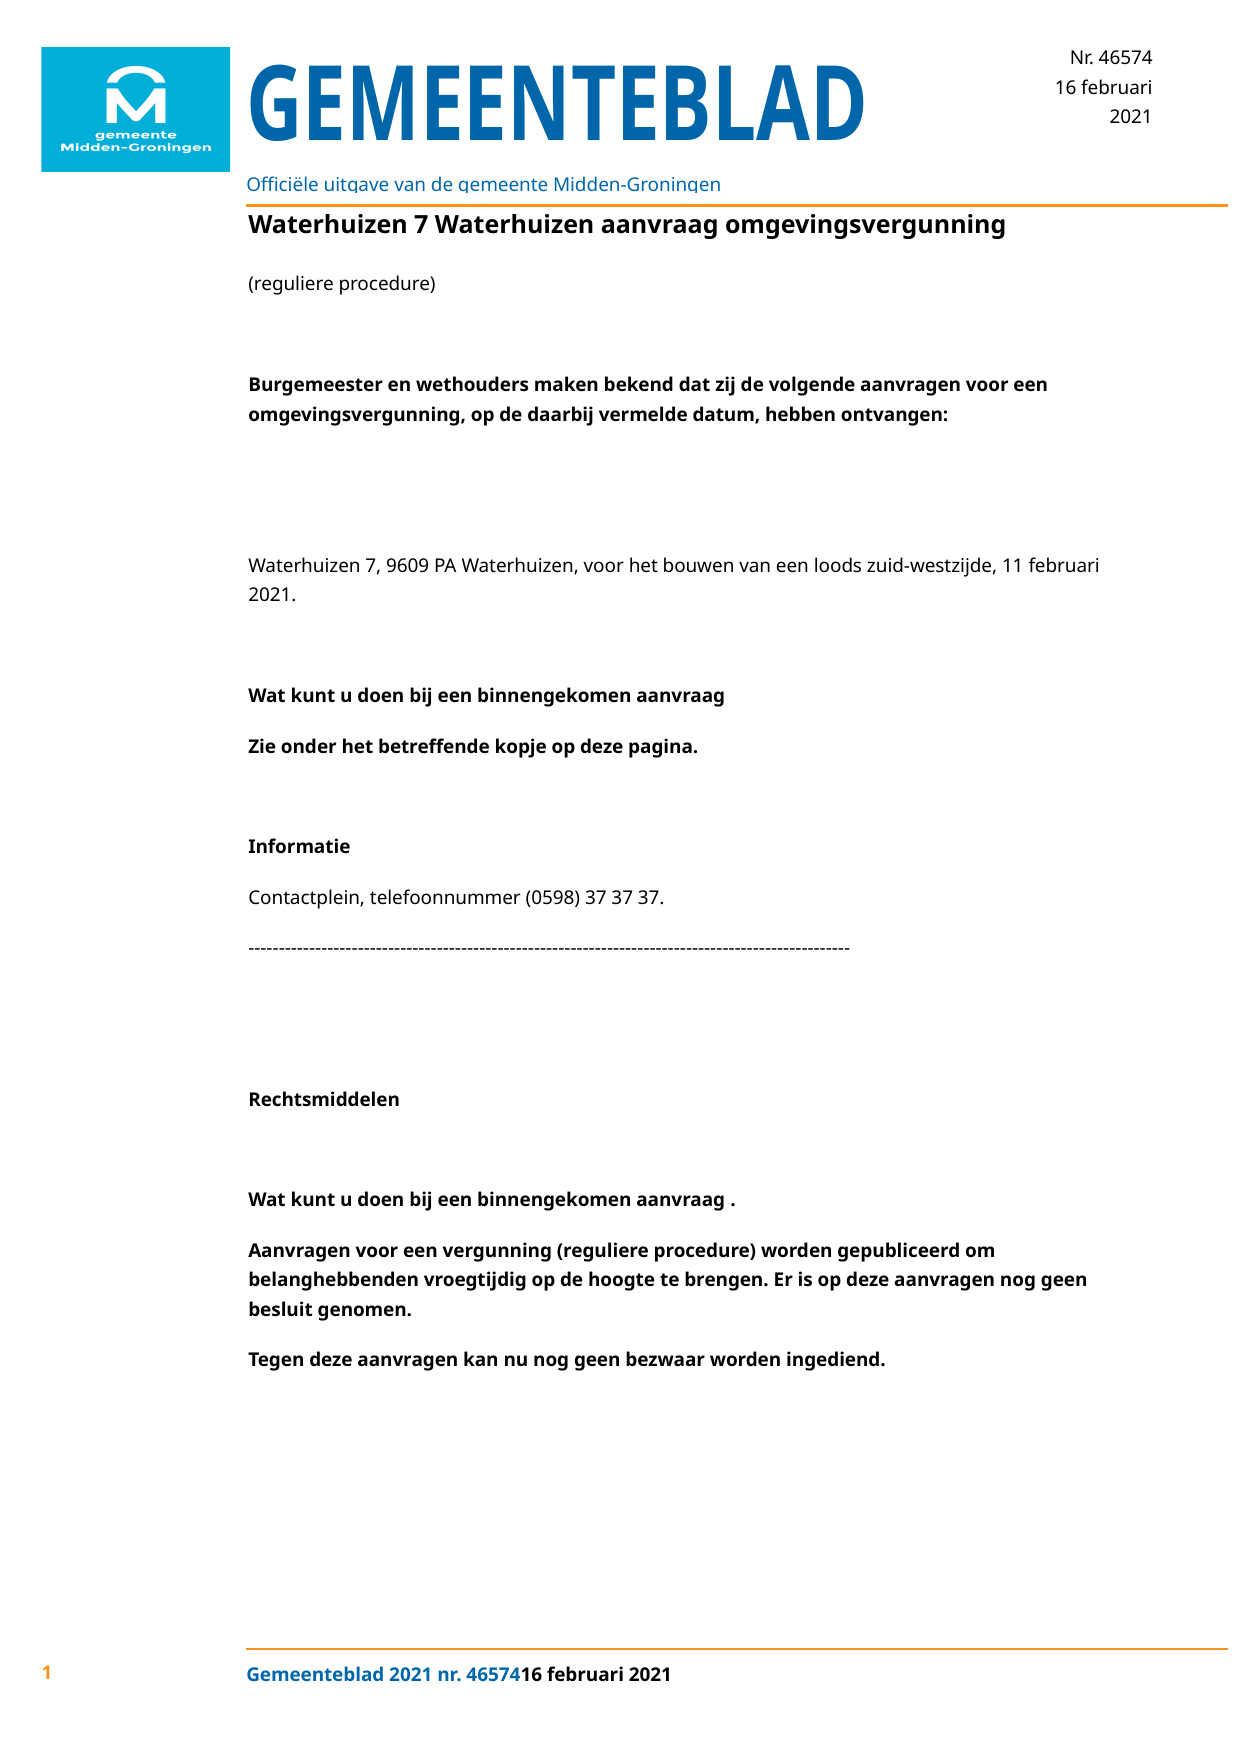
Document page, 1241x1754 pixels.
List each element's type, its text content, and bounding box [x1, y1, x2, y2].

text (reguliere procedure) [248, 270, 1152, 296]
text Informatie [248, 834, 1152, 859]
text Contactplein, telefoonnummer (0598) 37 37 37. [248, 884, 1152, 910]
text Zie onder het betreffende kopje op deze pagina. [248, 733, 1152, 758]
text Aanvragen voor een vergunning (reguliere procedure) worden gepubliceerd om belanghebbenden vroegtijdig op de hoogte te brengen. Er is op deze aanvragen nog geen besluit genomen. [248, 1237, 1152, 1322]
text Tegen deze aanvragen kan nu nog geen bezwaar worden ingediend. [248, 1347, 1152, 1372]
text Wat kunt u doen bij een binnengekomen aanvraag [248, 682, 1152, 708]
text Waterhuizen 7, 9609 PA Waterhuizen, voor het bouwen van een loods zuid-westzijde, 11 februari 2021. [248, 552, 1152, 607]
text Wat kunt u doen bij een binnengekomen aanvraag . [248, 1187, 1152, 1212]
text Burgemeester en wethouders maken bekend dat zij de volgende aanvragen voor een omgevingsvergunning, op de daarbij vermelde datum, hebben ontvangen: [248, 371, 1152, 426]
text --------------------------------------------------------------------------------------------------- [248, 934, 1152, 960]
text Waterhuizen 7 Waterhuizen aanvraag omgevingsvergunning [248, 207, 1152, 241]
picture [184, 146, 190, 153]
picture [107, 89, 165, 122]
picture [108, 66, 164, 82]
text Rechtsmiddelen [248, 1086, 1152, 1111]
